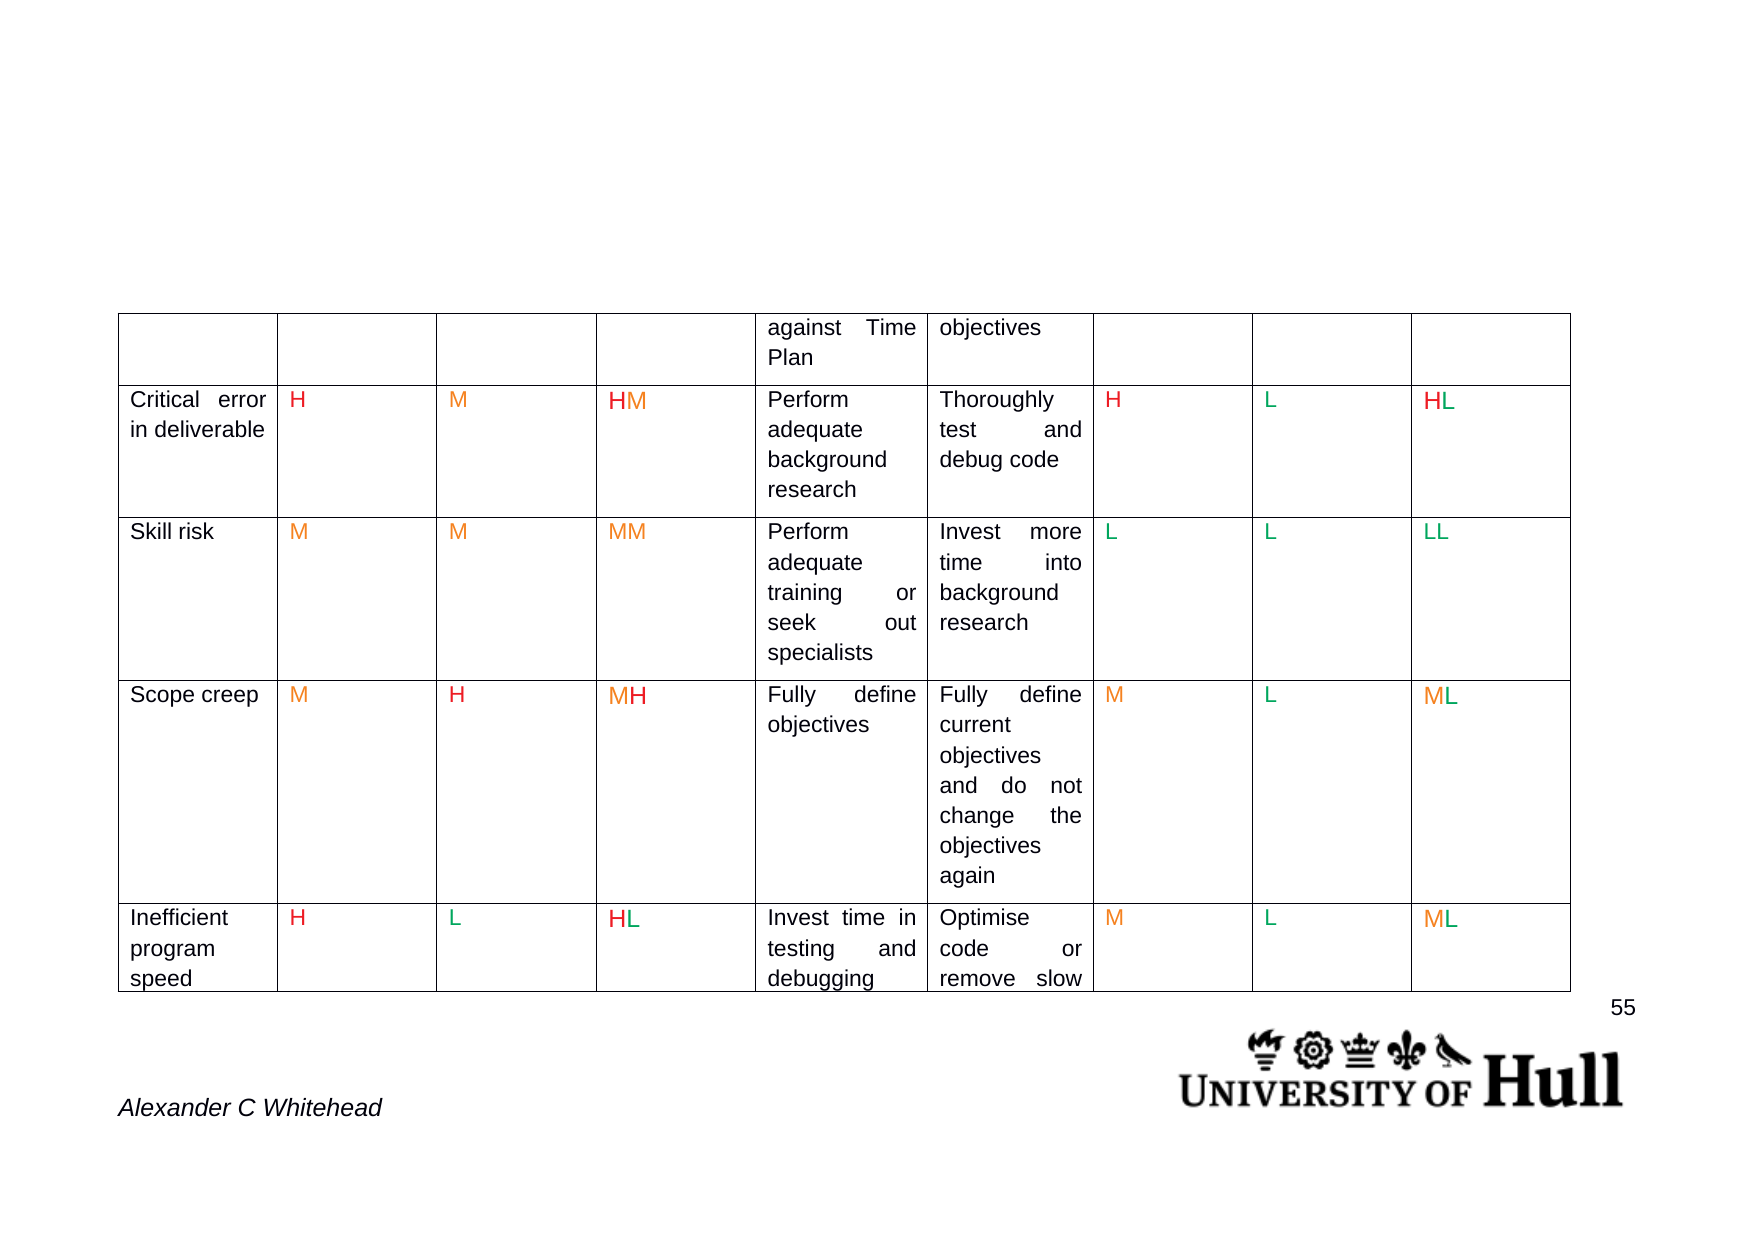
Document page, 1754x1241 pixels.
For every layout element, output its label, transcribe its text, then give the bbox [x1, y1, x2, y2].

table_cell MM [597, 518, 755, 680]
picture [1172, 1020, 1632, 1117]
table_cell M [278, 518, 436, 680]
table_cell Invest more time into background research [928, 518, 1093, 680]
table_cell L [437, 904, 596, 991]
table_cell MH [597, 681, 755, 903]
table_cell L [1253, 386, 1411, 517]
table_cell H [278, 904, 436, 991]
table_cell Fully define current objectives and do not change the objectives again [928, 681, 1093, 903]
table_cell M [1094, 904, 1252, 991]
table_cell HL [1412, 386, 1570, 517]
table_cell H [278, 386, 436, 517]
table_cell Inefficient program speed [119, 904, 277, 991]
table_cell L [1253, 518, 1411, 680]
table_cell [1412, 314, 1570, 385]
table_cell objectives [928, 314, 1093, 385]
table_cell against Time Plan [756, 314, 927, 385]
table_cell H [1094, 386, 1252, 517]
table_cell Invest time in testing and debugging [756, 904, 927, 991]
table_cell Perform adequate training or seek out specialists [756, 518, 927, 680]
table_cell Critical error in deliverable [119, 386, 277, 517]
table_cell [1253, 314, 1411, 385]
table_cell [119, 314, 277, 385]
table_cell Optimise code or remove slow [928, 904, 1093, 991]
table_cell [597, 314, 755, 385]
table_cell H [437, 681, 596, 903]
table_cell HM [597, 386, 755, 517]
table_cell LL [1412, 518, 1570, 680]
table_cell ML [1412, 681, 1570, 903]
table_cell ML [1412, 904, 1570, 991]
table_cell Skill risk [119, 518, 277, 680]
table_cell M [1094, 681, 1252, 903]
table_cell HL [597, 904, 755, 991]
table_cell L [1253, 681, 1411, 903]
table_cell M [437, 518, 596, 680]
table_cell L [1253, 904, 1411, 991]
table_cell Perform adequate background research [756, 386, 927, 517]
table_cell M [437, 386, 596, 517]
table_cell M [278, 681, 436, 903]
table_cell Scope creep [119, 681, 277, 903]
table_cell Thoroughly test and debug code [928, 386, 1093, 517]
table_cell [1094, 314, 1252, 385]
table_cell L [1094, 518, 1252, 680]
table_cell [278, 314, 436, 385]
table_cell [437, 314, 596, 385]
table_cell Fully define objectives [756, 681, 927, 903]
